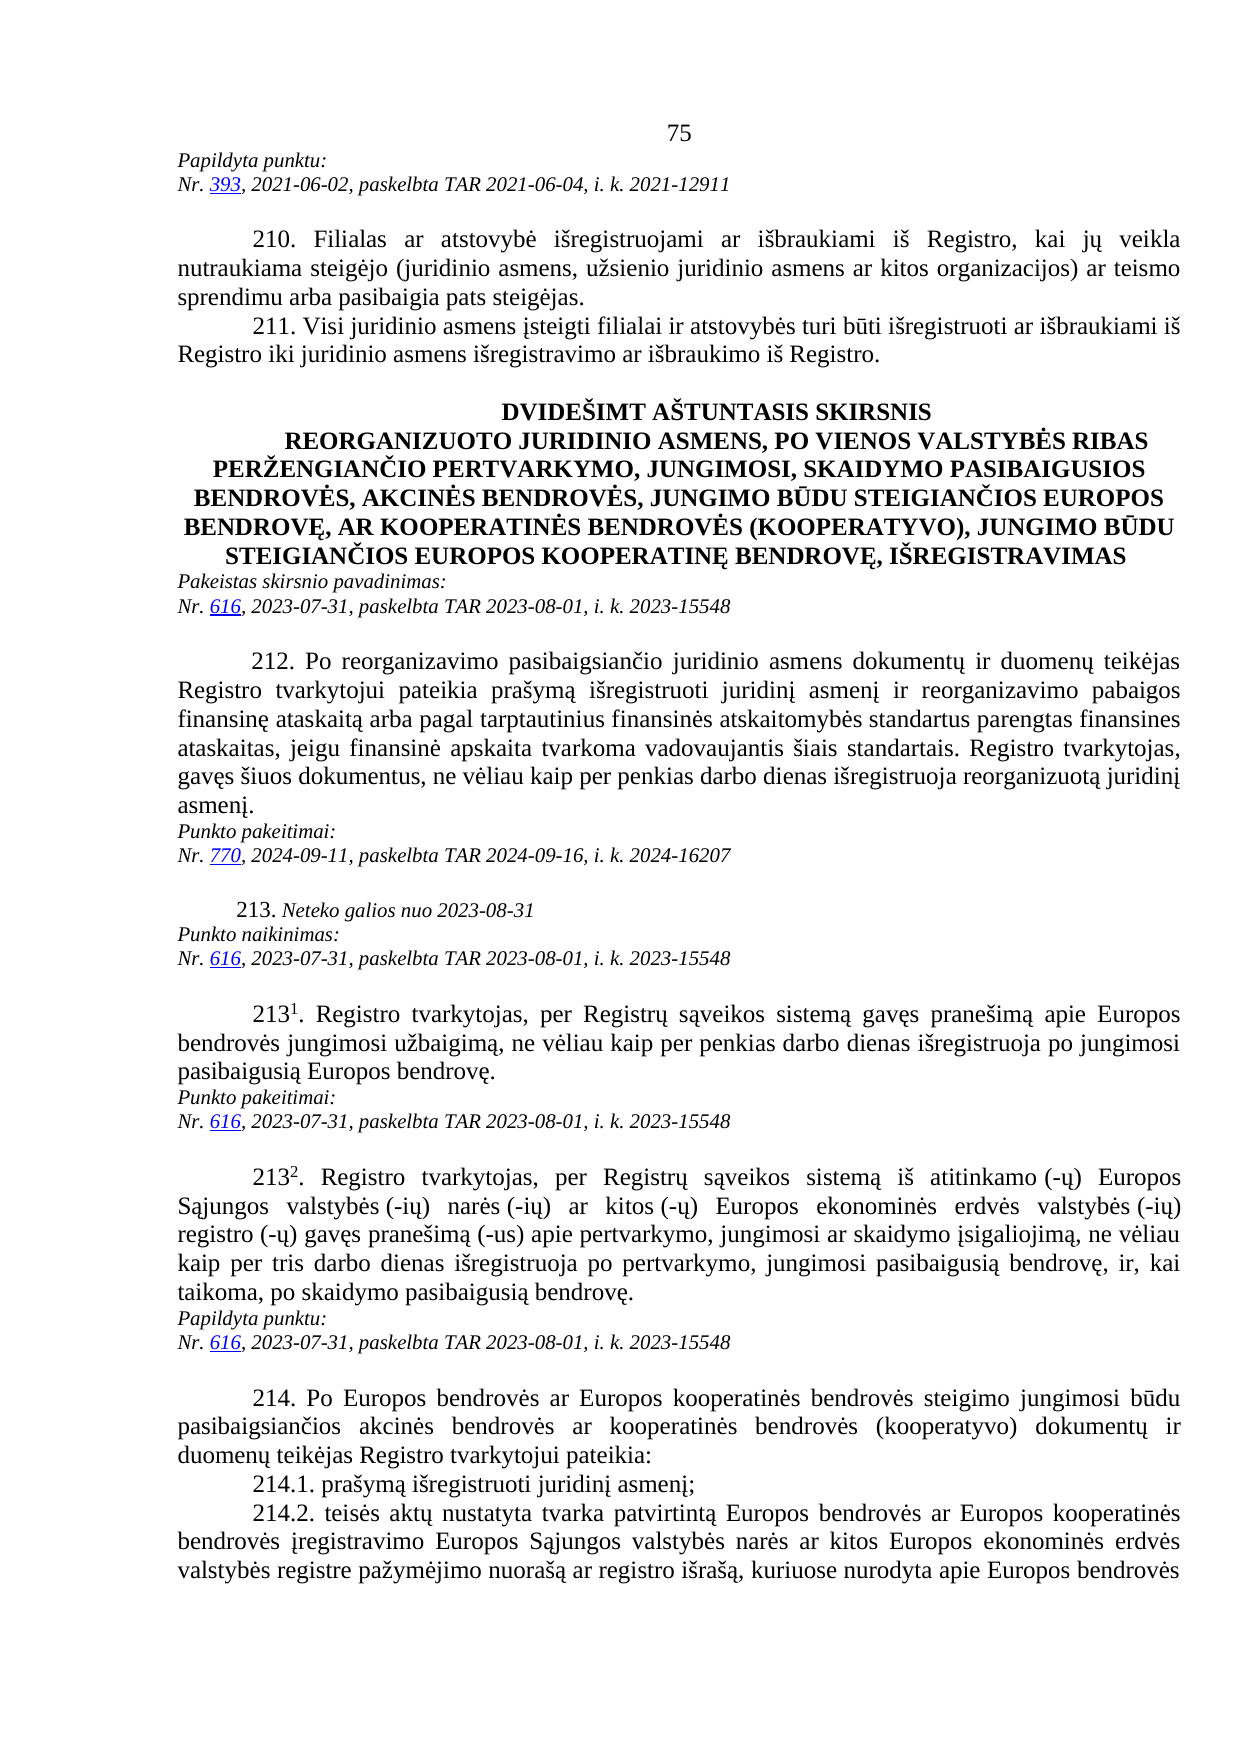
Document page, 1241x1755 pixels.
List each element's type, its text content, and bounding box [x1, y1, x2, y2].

text Nr. 616, 2023-07-31, paskelbta TAR 2023-08-01, i. k. 2023-15548 [177, 1109, 1181, 1133]
text Nr. 393, 2021-06-02, paskelbta TAR 2021-06-04, i. k. 2021-12911 [177, 172, 1181, 196]
text 2132. Registro tvarkytojas, per Registrų sąveikos sistemą iš atitinkamo (-ų) Europos Sąjungos valstybės (-ių) narės (-ių) ar kitos (-ų) Europos ekonominės erdvės valstybės (-ių) registro (-ų) gavęs pranešimą (-us) apie pertvarkymo, jungimosi ar skaidymo įsigaliojimą, ne vėliau kaip per tris darbo dienas išregistruoja po pertvarkymo, jungimosi pasibaigusią bendrovę, ir, kai taikoma, po skaidymo pasibaigusią bendrovę. [177, 1162, 1181, 1306]
text 213. Neteko galios nuo 2023-08-31 [177, 896, 1181, 922]
text Papildyta punktu: [177, 148, 1181, 172]
text Punkto pakeitimai: [177, 1085, 1181, 1109]
text Punkto pakeitimai: [177, 819, 1181, 843]
text 214.1. prašymą išregistruoti juridinį asmenį; [177, 1469, 1181, 1498]
text 214. Po Europos bendrovės ar Europos kooperatinės bendrovės steigimo jungimosi būdu pasibaigsiančios akcinės bendrovės ar kooperatinės bendrovės (kooperatyvo) dokumentų ir duomenų teikėjas Registro tvarkytojui pateikia: [177, 1383, 1181, 1469]
text 214.2. teisės aktų nustatyta tvarka patvirtintą Europos bendrovės ar Europos kooperatinės bendrovės įregistravimo Europos Sąjungos valstybės narės ar kitos Europos ekonominės erdvės valstybės registre pažymėjimo nuorašą ar registro išrašą, kuriuose nurodyta apie Europos bendrovės [177, 1498, 1181, 1584]
text 211. Visi juridinio asmens įsteigti filialai ir atstovybės turi būti išregistruoti ar išbraukiami iš Registro iki juridinio asmens išregistravimo ar išbraukimo iš Registro. [177, 311, 1181, 368]
text 2131. Registro tvarkytojas, per Registrų sąveikos sistemą gavęs pranešimą apie Europos bendrovės jungimosi užbaigimą, ne vėliau kaip per penkias darbo dienas išregistruoja po jungimosi pasibaigusią Europos bendrovę. [177, 999, 1181, 1085]
text Nr. 616, 2023-07-31, paskelbta TAR 2023-08-01, i. k. 2023-15548 [177, 1330, 1181, 1354]
text Pakeistas skirsnio pavadinimas: [177, 569, 1181, 593]
text REORGANIZUOTO JURIDINIO ASMENS, PO VIENOS VALSTYBĖS RIBAS PERŽENGIANČIO PERTVARKYMO, JUNGIMOSI, SKAIDYMO PASIBAIGUSIOS BENDROVĖS, AKCINĖS BENDROVĖS, JUNGIMO BŪDU STEIGIANČIOS EUROPOS BENDROVĘ, AR KOOPERATINĖS BENDROVĖS (KOOPERATYVO), JUNGIMO BŪDU STEIGIANČIOS EUROPOS KOOPERATINĘ BENDROVĘ, IŠREGISTRAVIMAS [177, 426, 1181, 569]
text Nr. 616, 2023-07-31, paskelbta TAR 2023-08-01, i. k. 2023-15548 [177, 593, 1181, 618]
text Punkto naikinimas: [177, 922, 1181, 946]
text 210. Filialas ar atstovybė išregistruojami ar išbraukiami iš Registro, kai jų veikla nutraukiama steigėjo (juridinio asmens, užsienio juridinio asmens ar kitos organizacijos) ar teismo sprendimu arba pasibaigia pats steigėjas. [177, 224, 1181, 311]
text Nr. 616, 2023-07-31, paskelbta TAR 2023-08-01, i. k. 2023-15548 [177, 946, 1181, 970]
text DVIDEŠIMT AŠTUNTASIS SKIRSNIS [177, 397, 1181, 426]
text Nr. 770, 2024-09-11, paskelbta TAR 2024-09-16, i. k. 2024-16207 [177, 843, 1181, 867]
text Papildyta punktu: [177, 1306, 1181, 1330]
text 212. Po reorganizavimo pasibaigsiančio juridinio asmens dokumentų ir duomenų teikėjas Registro tvarkytojui pateikia prašymą išregistruoti juridinį asmenį ir reorganizavimo pabaigos finansinę ataskaitą arba pagal tarptautinius finansinės atskaitomybės standartus parengtas finansines ataskaitas, jeigu finansinė apskaita tvarkoma vadovaujantis šiais standartais. Registro tvarkytojas, gavęs šiuos dokumentus, ne vėliau kaip per penkias darbo dienas išregistruoja reorganizuotą juridinį asmenį. [177, 646, 1181, 819]
